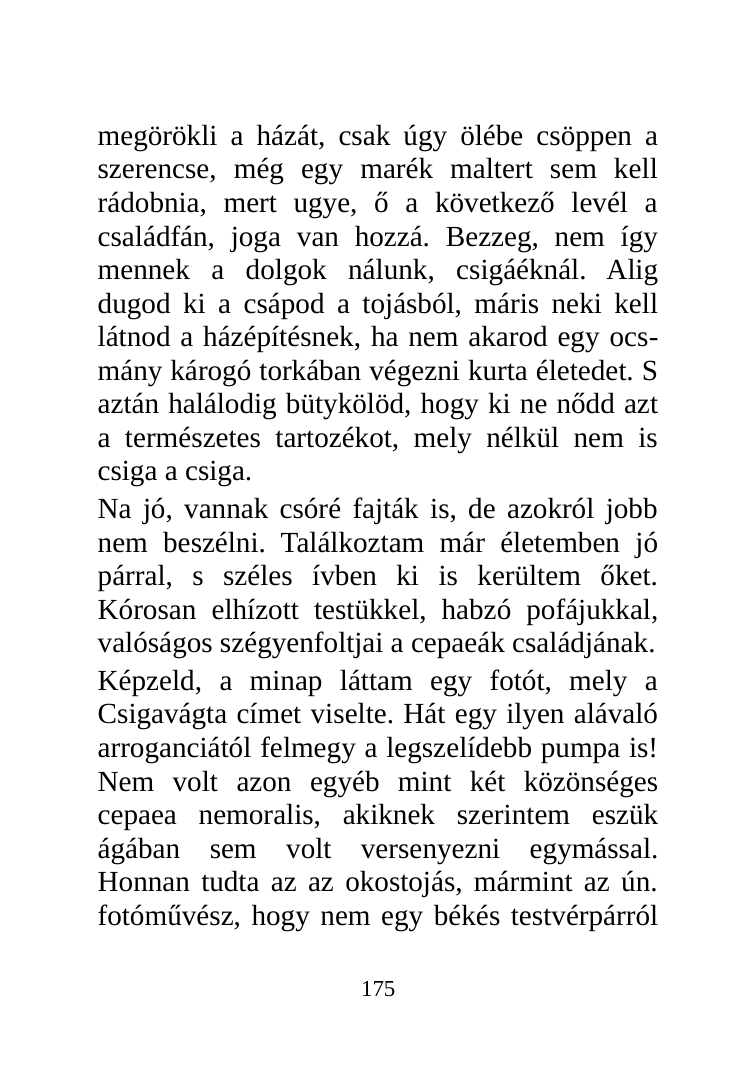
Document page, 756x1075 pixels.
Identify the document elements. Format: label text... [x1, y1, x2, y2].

text Na jó, vannak csóré fajták is, de azokról jobb nem beszélni. Találkoztam már életemben jó párral, s széles ívben ki is kerültem őket. Kórosan elhízott testükkel, habzó pofájukkal, valóságos szégyenfoltjai a cepaeák családjának. [97, 491, 658, 659]
text Képzeld, a minap láttam egy fotót, mely a Csigavágta címet viselte. Hát egy ilyen alávaló arroganciától felmegy a legszelídebb pumpa is! Nem volt azon egyéb mint két közönséges cepaea nemoralis, akiknek szerintem eszük ágában sem volt versenyezni egymással. Honnan tudta az az okostojás, mármint az ún. fotóművész, hogy nem egy békés testvérpárról [97, 663, 658, 931]
text megörökli a házát, csak úgy ölébe csöppen a szerencse, még egy marék maltert sem kell rádobnia, mert ugye, ő a következő levél a családfán, joga van hozzá. Bezzeg, nem így mennek a dolgok nálunk, csigáéknál. Alig dugod ki a csápod a tojásból, máris neki kell látnod a házépítésnek, ha nem akarod egy ocs­mány károgó torkában végezni kurta életedet. S aztán halálodig bütykölöd, hogy ki ne nődd azt a természetes tartozékot, mely nélkül nem is csiga a csiga. [97, 118, 658, 487]
